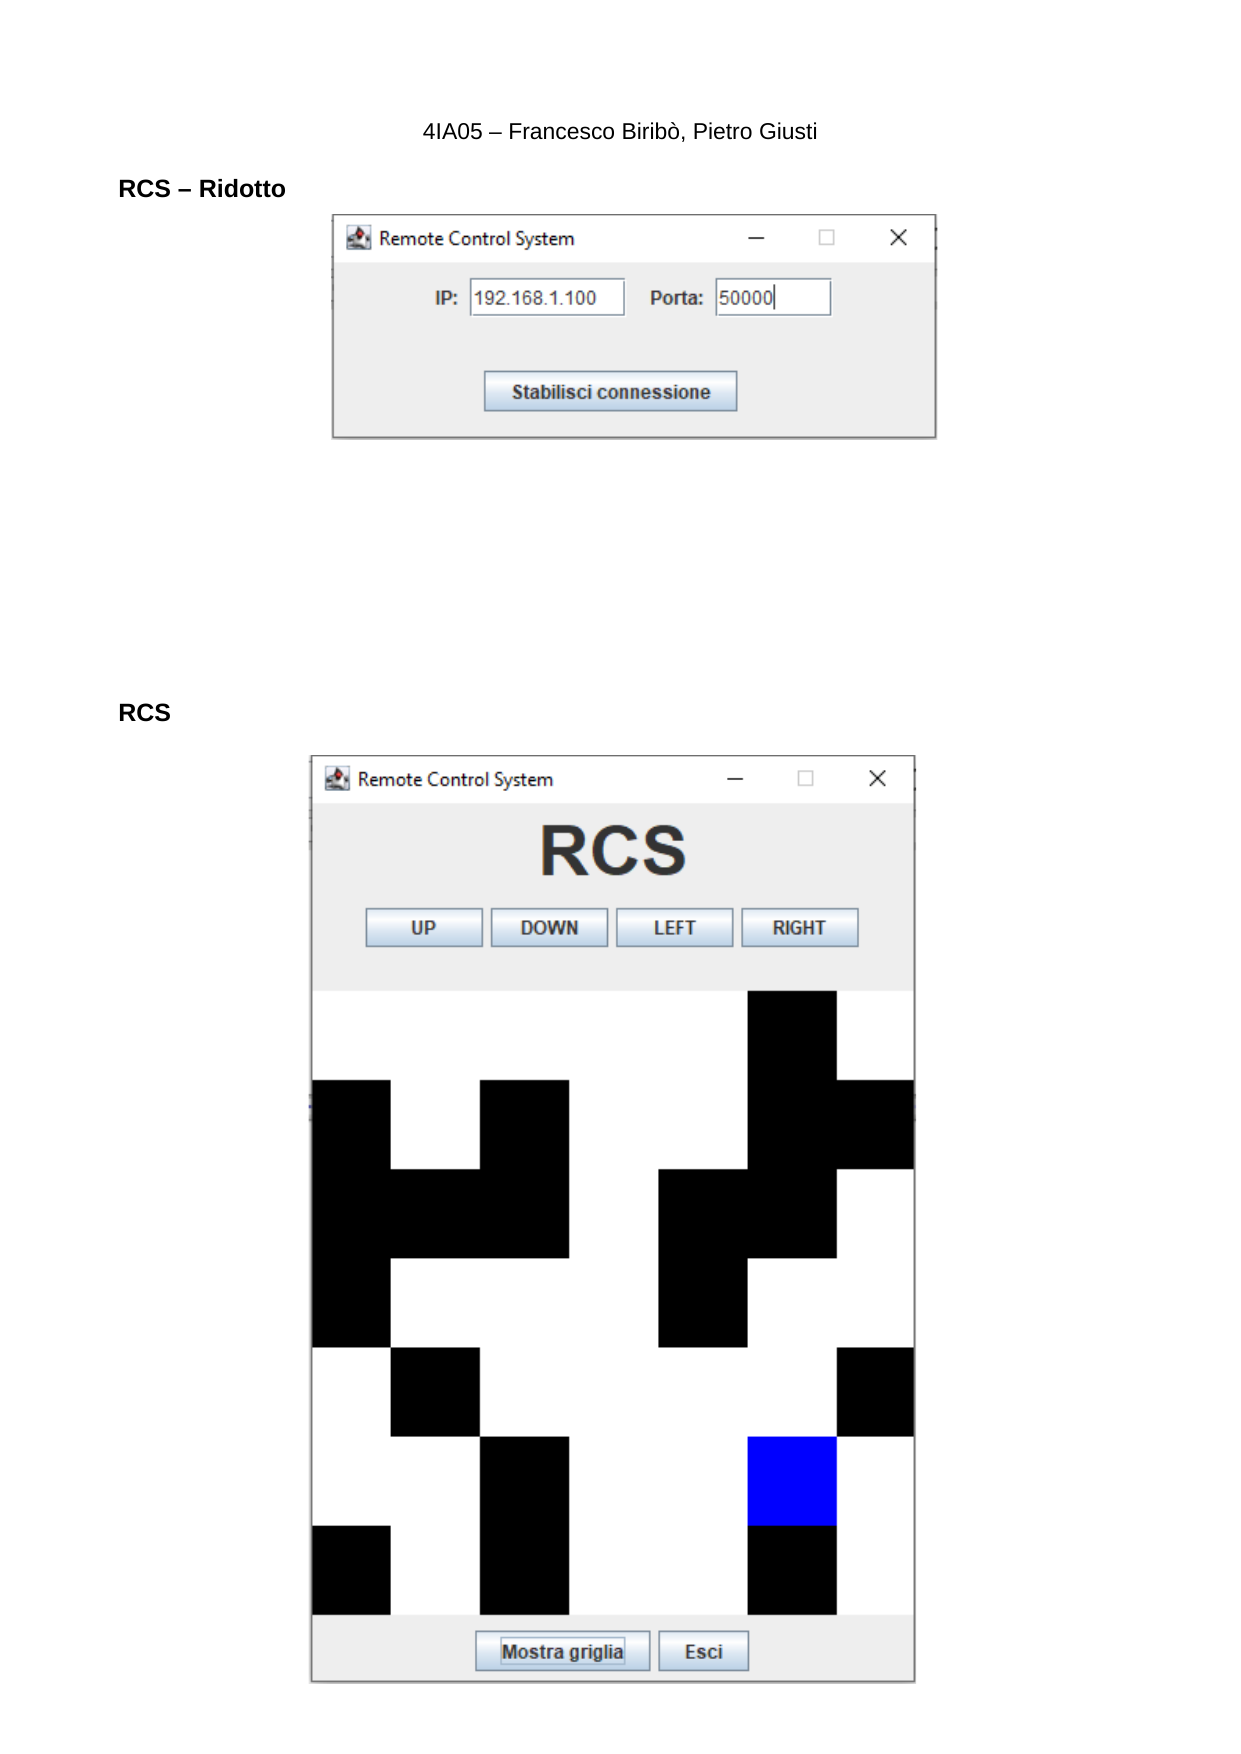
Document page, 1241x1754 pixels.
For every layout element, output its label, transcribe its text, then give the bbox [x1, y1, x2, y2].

picture [308, 755, 917, 1684]
picture [331, 214, 938, 440]
subtitle RCS – Ridotto [118, 174, 1122, 203]
subtitle RCS [118, 698, 1122, 726]
